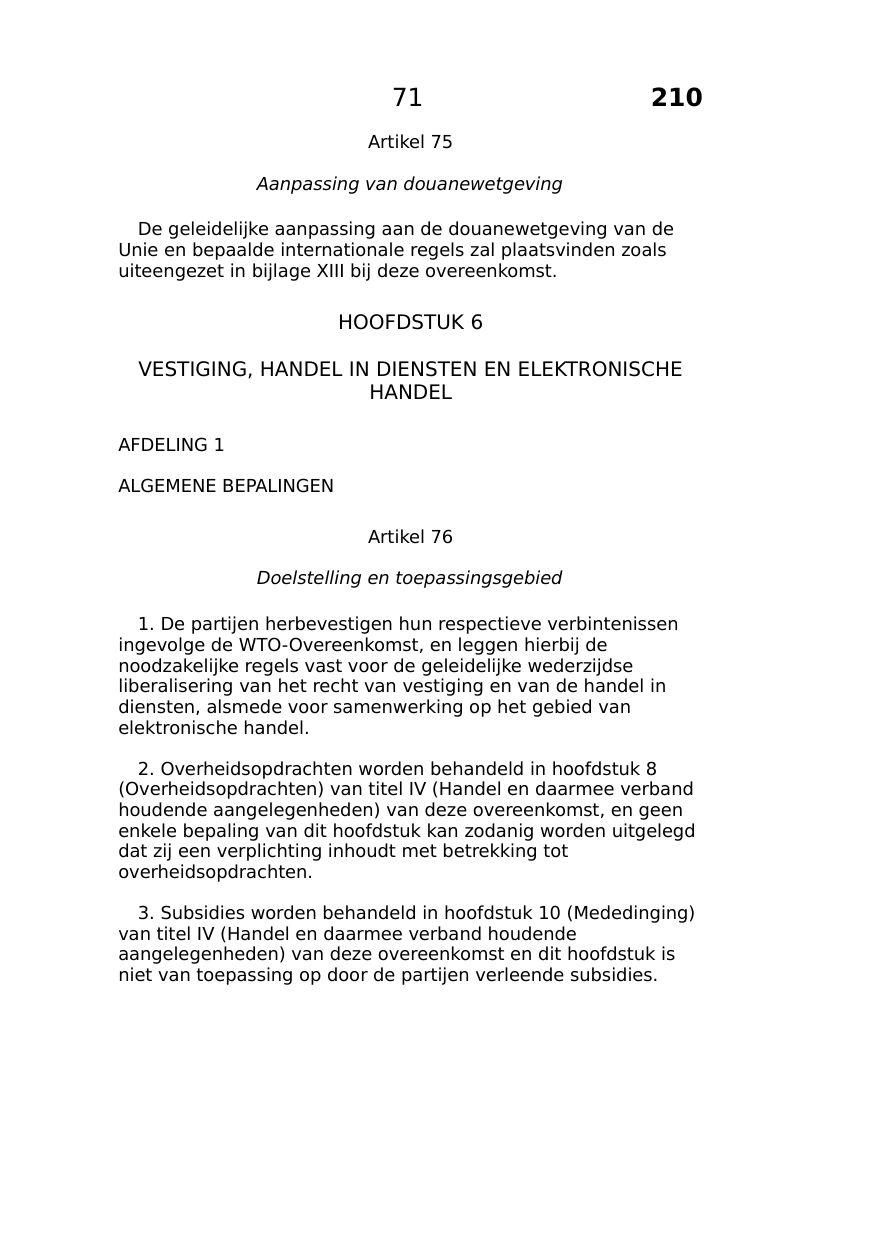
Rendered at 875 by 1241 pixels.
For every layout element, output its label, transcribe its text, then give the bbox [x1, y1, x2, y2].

text 1. De partijen herbevestigen hun respectieve verbintenissen ingevolge de WTO-Overeenkomst, en leggen hierbij de noodzakelijke regels vast voor de geleidelijke wederzijdse liberalisering van het recht van vestiging en van de handel in diensten, alsmede voor samenwerking op het gebied van elektronische handel. [118, 614, 703, 738]
text De geleidelijke aanpassing aan de douanewetgeving van de Unie en bepaalde internationale regels zal plaatsvinden zoals uiteengezet in bijlage XIII bij deze overeenkomst. [118, 219, 703, 281]
subtitle AFDELING 1 ALGEMENE BEPALINGEN [118, 434, 703, 497]
subtitle HOOFDSTUK 6 VESTIGING, HANDEL IN DIENSTEN EN ELEKTRONISCHE HANDEL [118, 311, 703, 404]
subtitle Artikel 75 Aanpassing van douanewetgeving [118, 132, 703, 194]
subtitle Artikel 76 Doelstelling en toepassingsgebied [118, 527, 703, 589]
text 3. Subsidies worden behandeld in hoofdstuk 10 (Mededinging) van titel IV (Handel en daarmee verband houdende aangelegenheden) van deze overeenkomst en dit hoofdstuk is niet van toepassing op door de partijen verleende subsidies. [118, 903, 703, 986]
text 2. Overheidsopdrachten worden behandeld in hoofdstuk 8 (Overheidsopdrachten) van titel IV (Handel en daarmee verband houdende aangelegenheden) van deze overeenkomst, en geen enkele bepaling van dit hoofdstuk kan zodanig worden uitgelegd dat zij een verplichting inhoudt met betrekking tot overheidsopdrachten. [118, 758, 703, 883]
